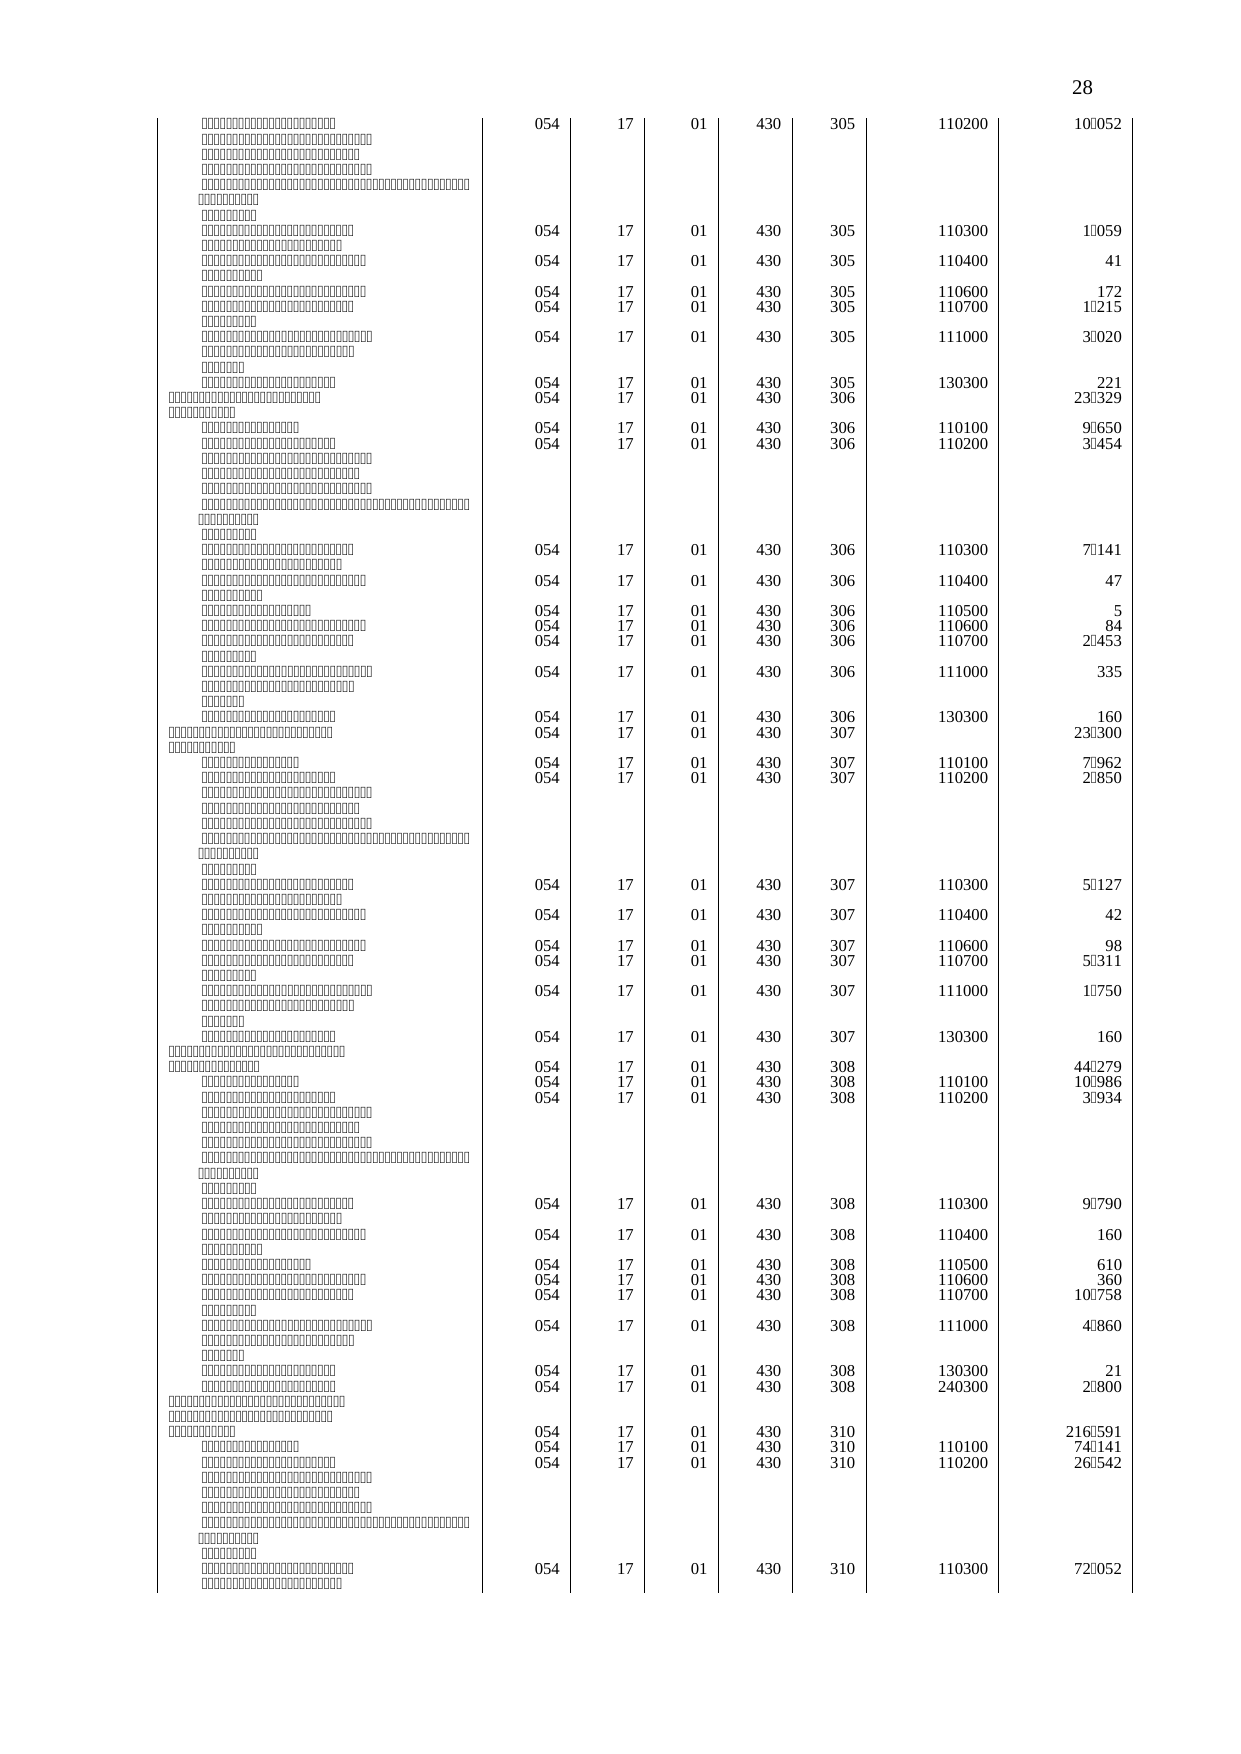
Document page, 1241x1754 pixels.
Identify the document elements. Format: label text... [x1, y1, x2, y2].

table_cell  [793, 301, 866, 331]
table_cell  [867, 331, 998, 377]
table_cell   [158, 255, 482, 285]
table_cell  [719, 285, 792, 301]
table_cell  [719, 1396, 792, 1441]
table_cell  [645, 1563, 718, 1593]
table_cell  [483, 955, 570, 985]
table_cell   [158, 574, 482, 605]
table_cell    [158, 1396, 482, 1441]
table_cell  [645, 1396, 718, 1441]
table_cell  [719, 225, 792, 255]
table_cell [1133, 1198, 1163, 1228]
table_cell [1133, 985, 1163, 1031]
table_cell  [645, 620, 718, 635]
table_cell  [719, 1031, 792, 1046]
table_cell  [999, 1076, 1132, 1091]
table_cell  [483, 711, 570, 726]
table_cell  [571, 1198, 644, 1228]
table_cell  [645, 955, 718, 985]
table_cell  [719, 438, 792, 544]
table_cell  [571, 620, 644, 635]
table_cell  [867, 879, 998, 909]
table_cell  [719, 574, 792, 605]
table_cell  [867, 1320, 998, 1365]
table_cell  [645, 666, 718, 711]
table_cell  [719, 1365, 792, 1380]
table_cell [1133, 666, 1163, 711]
table_cell  [158, 605, 482, 620]
table_cell  [571, 955, 644, 985]
table_cell  [999, 909, 1132, 939]
table_cell    [158, 985, 482, 1031]
table_cell  [483, 1259, 570, 1274]
table_cell  [645, 1320, 718, 1365]
table_cell  [793, 1396, 866, 1441]
table_cell  [867, 1198, 998, 1228]
table_cell  [999, 772, 1132, 878]
table_cell  [719, 711, 792, 726]
table_cell  [483, 1365, 570, 1380]
table_cell    [158, 1320, 482, 1365]
table_cell  [158, 1441, 482, 1456]
table_cell  [645, 422, 718, 437]
table_cell  [719, 1563, 792, 1593]
table_cell  [483, 1289, 570, 1319]
table_cell   [158, 225, 482, 255]
table_cell  [645, 1365, 718, 1380]
table_cell  [867, 955, 998, 985]
table_cell  [999, 985, 1132, 1031]
table_cell  [645, 1091, 718, 1198]
table_cell  [719, 255, 792, 285]
table_cell  [645, 985, 718, 1031]
table_cell   [158, 909, 482, 939]
table_cell  [571, 438, 644, 544]
table_cell  [719, 879, 792, 909]
table_cell  [793, 118, 866, 224]
table_cell [1133, 1563, 1163, 1593]
table_cell [1133, 1259, 1163, 1274]
table_cell  [483, 620, 570, 635]
table_cell  [999, 605, 1132, 620]
table_cell  [999, 377, 1132, 392]
table_cell [867, 1396, 998, 1441]
table_cell  [999, 118, 1132, 224]
table_cell [1133, 711, 1163, 726]
table_cell  [719, 909, 792, 939]
table_cell  [571, 422, 644, 437]
table_cell  [719, 1259, 792, 1274]
table_cell  [999, 301, 1132, 331]
table_cell  [999, 1441, 1132, 1456]
table_cell [867, 392, 998, 422]
table_cell  [793, 331, 866, 377]
table_cell  [867, 1228, 998, 1259]
table_cell  [571, 255, 644, 285]
table_cell  [158, 1259, 482, 1274]
table_cell [1133, 1274, 1163, 1289]
table_cell  [158, 757, 482, 772]
table_cell  [483, 1091, 570, 1198]
table_cell  [999, 1396, 1132, 1441]
table_cell  [571, 1563, 644, 1593]
table_cell  [793, 1380, 866, 1396]
table_cell  [571, 909, 644, 939]
table_cell  [719, 301, 792, 331]
table_cell  [867, 225, 998, 255]
table_cell  [793, 909, 866, 939]
table_cell  [483, 544, 570, 574]
table_cell  [571, 1441, 644, 1456]
table_cell  [719, 331, 792, 377]
table_cell  [719, 666, 792, 711]
table_cell  [719, 1441, 792, 1456]
table_cell   [158, 1046, 482, 1076]
table_cell  [867, 1259, 998, 1274]
table_cell [1133, 757, 1163, 772]
table_cell  [719, 939, 792, 954]
table_cell    [158, 666, 482, 711]
table_cell  [571, 711, 644, 726]
table_cell  [719, 377, 792, 392]
table_cell  [719, 1076, 792, 1091]
table_cell [1133, 939, 1163, 954]
table_cell  [999, 1320, 1132, 1365]
table_cell  [999, 1091, 1132, 1198]
table_cell  [571, 1274, 644, 1289]
table_cell  [571, 757, 644, 772]
table_cell  [483, 605, 570, 620]
table_cell  [158, 1076, 482, 1091]
table_cell [1133, 377, 1163, 392]
table_cell  [867, 301, 998, 331]
table_cell  [999, 711, 1132, 726]
table_cell  [483, 1396, 570, 1441]
table_cell   [158, 635, 482, 666]
table_cell  [719, 772, 792, 878]
table_cell  [867, 772, 998, 878]
table_cell  [867, 1274, 998, 1289]
table_cell  [571, 574, 644, 605]
table_cell  [999, 666, 1132, 711]
table_cell [1133, 574, 1163, 605]
table_cell  [571, 1320, 644, 1365]
table_cell  [571, 1046, 644, 1076]
table_cell  [645, 1228, 718, 1259]
table_cell  [645, 331, 718, 377]
table_cell  [483, 1563, 570, 1593]
table_cell  [867, 1365, 998, 1380]
table_cell  [645, 605, 718, 620]
table_cell  [867, 1563, 998, 1593]
table_cell  [645, 1274, 718, 1289]
table_cell  [645, 285, 718, 301]
table_cell  [158, 422, 482, 437]
table_cell  [483, 574, 570, 605]
table_cell  [719, 1198, 792, 1228]
table_cell  [999, 574, 1132, 605]
table_cell   [158, 1198, 482, 1228]
table_cell  [571, 772, 644, 878]
table_cell  [793, 1289, 866, 1319]
table_cell  [793, 757, 866, 772]
table_cell  [483, 1076, 570, 1091]
table_cell  [645, 909, 718, 939]
table_cell  [158, 1380, 482, 1396]
table_cell  [719, 1091, 792, 1198]
table_cell   [158, 544, 482, 574]
table_cell  [645, 1380, 718, 1396]
table_cell  [571, 225, 644, 255]
table_cell  [867, 605, 998, 620]
table_cell  [571, 392, 644, 422]
table_cell  [571, 1456, 644, 1563]
table_cell  [483, 635, 570, 666]
table_cell  [867, 1076, 998, 1091]
table_cell  [793, 225, 866, 255]
table_cell  [645, 392, 718, 422]
table_cell  [793, 1031, 866, 1046]
table_cell  [793, 574, 866, 605]
table_cell  [483, 422, 570, 437]
table_cell  [483, 285, 570, 301]
table_cell  [483, 879, 570, 909]
table_cell  [571, 544, 644, 574]
table_cell  [483, 1320, 570, 1365]
table_cell  [793, 422, 866, 437]
table_cell   [158, 879, 482, 909]
table_cell  [571, 1091, 644, 1198]
table_cell  [719, 544, 792, 574]
table_cell  [793, 255, 866, 285]
table_cell   [158, 392, 482, 422]
table_cell  [793, 605, 866, 620]
table_cell  [793, 955, 866, 985]
table_cell  [645, 225, 718, 255]
table_cell [1133, 772, 1163, 878]
table_cell  [999, 757, 1132, 772]
table_cell  [719, 635, 792, 666]
table_cell  [571, 879, 644, 909]
table_cell  [793, 666, 866, 711]
table_cell  [999, 1198, 1132, 1228]
table_cell [1133, 1046, 1163, 1076]
table_cell [1133, 392, 1163, 422]
table_cell  [645, 1259, 718, 1274]
table_cell  [999, 1274, 1132, 1289]
table_cell  [793, 1076, 866, 1091]
table_cell  [483, 1198, 570, 1228]
table_cell  [483, 726, 570, 757]
table_cell  [793, 711, 866, 726]
table_cell   [158, 301, 482, 331]
table_cell  [793, 635, 866, 666]
table_cell    [158, 331, 482, 377]
table_cell  [571, 985, 644, 1031]
table_cell  [571, 301, 644, 331]
table_cell [1133, 301, 1163, 331]
table_cell  [867, 635, 998, 666]
table_cell       [158, 118, 482, 224]
table_cell [1133, 544, 1163, 574]
table_cell  [867, 909, 998, 939]
table_cell  [645, 118, 718, 224]
table_cell  [719, 118, 792, 224]
table_cell [1133, 726, 1163, 757]
table_cell  [571, 331, 644, 377]
table_cell  [719, 1289, 792, 1319]
table_cell [1133, 1365, 1163, 1380]
table_cell [1133, 605, 1163, 620]
table_cell [1133, 635, 1163, 666]
table_cell  [999, 1380, 1132, 1396]
table_cell   [158, 955, 482, 985]
table_cell   [158, 1228, 482, 1259]
table_cell [1133, 1396, 1163, 1441]
table_cell  [867, 574, 998, 605]
table_cell [867, 1046, 998, 1076]
table_cell  [999, 438, 1132, 544]
table_cell  [483, 1441, 570, 1456]
table_cell  [719, 757, 792, 772]
table_cell  [645, 772, 718, 878]
table_cell  [645, 1046, 718, 1076]
table_cell  [483, 666, 570, 711]
table_cell       [158, 1456, 482, 1563]
table_cell  [999, 331, 1132, 377]
table_cell  [645, 726, 718, 757]
table_cell  [483, 1456, 570, 1563]
table_cell [1133, 1228, 1163, 1259]
table_cell  [483, 301, 570, 331]
table_cell  [483, 1274, 570, 1289]
table_cell  [571, 666, 644, 711]
table_cell  [158, 711, 482, 726]
table_cell  [999, 1365, 1132, 1380]
table_cell  [719, 1380, 792, 1396]
table_cell  [793, 377, 866, 392]
table_cell  [645, 711, 718, 726]
table_cell  [645, 939, 718, 954]
table_cell  [793, 438, 866, 544]
table_cell  [483, 1380, 570, 1396]
table_cell  [999, 1289, 1132, 1319]
table_cell  [867, 377, 998, 392]
table_cell   [158, 1289, 482, 1319]
table_cell  [793, 1365, 866, 1380]
table_cell  [158, 939, 482, 954]
table_cell  [999, 939, 1132, 954]
table_cell [1133, 1031, 1163, 1046]
table_cell  [483, 1031, 570, 1046]
table_cell  [483, 118, 570, 224]
table_cell  [999, 1228, 1132, 1259]
table_cell  [571, 1259, 644, 1274]
table_cell   [158, 1563, 482, 1593]
table_cell  [645, 1198, 718, 1228]
table_cell  [793, 1274, 866, 1289]
table_cell  [719, 1046, 792, 1076]
table_cell  [483, 1228, 570, 1259]
table_cell  [867, 255, 998, 285]
table_cell [1133, 255, 1163, 285]
table_cell  [483, 255, 570, 285]
table_cell  [867, 1380, 998, 1396]
table_cell  [483, 377, 570, 392]
table_cell  [571, 726, 644, 757]
table_cell  [483, 939, 570, 954]
table_cell  [483, 757, 570, 772]
table_cell  [867, 666, 998, 711]
table_cell  [999, 879, 1132, 909]
table_cell  [999, 1046, 1132, 1076]
table_cell  [793, 285, 866, 301]
table_cell  [719, 620, 792, 635]
table_cell  [719, 985, 792, 1031]
table_cell  [719, 1320, 792, 1365]
table_cell  [645, 1456, 718, 1563]
table_cell  [867, 1289, 998, 1319]
table_cell  [793, 1046, 866, 1076]
table_cell  [719, 726, 792, 757]
table_cell  [571, 1031, 644, 1046]
table_cell  [867, 620, 998, 635]
table_cell  [793, 620, 866, 635]
table_cell  [867, 118, 998, 224]
table_cell  [999, 726, 1132, 757]
table_cell  [719, 955, 792, 985]
table_cell  [483, 225, 570, 255]
table_cell       [158, 772, 482, 878]
table_cell  [793, 772, 866, 878]
table_cell  [793, 1441, 866, 1456]
table_cell       [158, 438, 482, 544]
table_cell  [571, 118, 644, 224]
table_cell  [645, 1076, 718, 1091]
table_cell  [645, 1031, 718, 1046]
table_cell  [867, 1456, 998, 1563]
table_cell  [999, 1456, 1132, 1563]
table_cell [1133, 1091, 1163, 1198]
table_cell  [719, 1274, 792, 1289]
table_cell  [867, 438, 998, 544]
table_cell [1133, 1380, 1163, 1396]
table_cell  [793, 726, 866, 757]
table_cell  [571, 939, 644, 954]
table_cell  [793, 879, 866, 909]
table_cell  [999, 1563, 1132, 1593]
table_cell  [571, 1289, 644, 1319]
table_cell  [158, 285, 482, 301]
table_cell [1133, 620, 1163, 635]
table_cell  [483, 392, 570, 422]
table_cell  [483, 331, 570, 377]
table_cell       [158, 1091, 482, 1198]
table_cell [1133, 1441, 1163, 1456]
table_cell  [483, 772, 570, 878]
table_cell  [793, 1259, 866, 1274]
table_cell [1133, 1320, 1163, 1365]
table_cell [1133, 955, 1163, 985]
table_cell  [571, 1365, 644, 1380]
table_cell  [999, 285, 1132, 301]
table_cell  [793, 1456, 866, 1563]
table_cell  [645, 438, 718, 544]
table_cell  [867, 939, 998, 954]
table_cell  [645, 1289, 718, 1319]
table_cell  [719, 422, 792, 437]
table_cell  [793, 1198, 866, 1228]
table_cell  [158, 1365, 482, 1380]
table_cell  [571, 377, 644, 392]
table_cell  [999, 620, 1132, 635]
table_cell [1133, 909, 1163, 939]
table_cell  [867, 1441, 998, 1456]
table_cell  [867, 544, 998, 574]
table_cell  [999, 1259, 1132, 1274]
table_cell  [571, 1396, 644, 1441]
table_cell [1133, 422, 1163, 437]
table_cell [1133, 879, 1163, 909]
table_cell  [793, 392, 866, 422]
table_cell  [571, 1228, 644, 1259]
table_cell  [645, 757, 718, 772]
table_cell  [867, 422, 998, 437]
table_cell  [867, 711, 998, 726]
table_cell  [158, 1031, 482, 1046]
table_cell  [645, 301, 718, 331]
table_cell  [158, 1274, 482, 1289]
table_cell [1133, 285, 1163, 301]
table_cell  [999, 635, 1132, 666]
table_cell  [793, 939, 866, 954]
table_cell  [999, 1031, 1132, 1046]
table_cell [1133, 1456, 1163, 1563]
table_cell  [719, 605, 792, 620]
table_cell [1133, 1076, 1163, 1091]
table_cell  [999, 544, 1132, 574]
table_cell  [719, 392, 792, 422]
table_cell  [999, 422, 1132, 437]
table_cell  [867, 985, 998, 1031]
table_cell  [645, 879, 718, 909]
table_cell [1133, 331, 1163, 377]
table_cell [867, 726, 998, 757]
table_cell [1133, 438, 1163, 544]
table_cell  [719, 1228, 792, 1259]
table_cell  [793, 1320, 866, 1365]
table_cell  [645, 544, 718, 574]
table_cell  [793, 544, 866, 574]
table_cell  [793, 1563, 866, 1593]
table_cell  [999, 225, 1132, 255]
table_cell  [645, 377, 718, 392]
table_cell  [571, 1380, 644, 1396]
table_cell  [867, 1031, 998, 1046]
table_cell  [571, 635, 644, 666]
table_cell  [645, 635, 718, 666]
table_cell  [793, 985, 866, 1031]
table_cell  [645, 1441, 718, 1456]
table_cell   [158, 726, 482, 757]
table_cell  [158, 620, 482, 635]
table_cell  [999, 255, 1132, 285]
table_cell  [867, 757, 998, 772]
table_cell  [483, 909, 570, 939]
table_cell  [999, 392, 1132, 422]
table_cell  [645, 255, 718, 285]
table_cell  [158, 377, 482, 392]
table_cell  [793, 1228, 866, 1259]
table_cell  [867, 1091, 998, 1198]
table_cell  [483, 438, 570, 544]
table_cell  [483, 985, 570, 1031]
table_cell [1133, 118, 1163, 224]
table_cell  [483, 1046, 570, 1076]
table_cell  [571, 285, 644, 301]
table_cell [1133, 225, 1163, 255]
table_cell  [645, 574, 718, 605]
table_cell  [867, 285, 998, 301]
table_cell [1133, 1289, 1163, 1319]
table_cell  [571, 1076, 644, 1091]
table_cell  [719, 1456, 792, 1563]
table_cell  [793, 1091, 866, 1198]
table_cell  [999, 955, 1132, 985]
table_cell  [571, 605, 644, 620]
